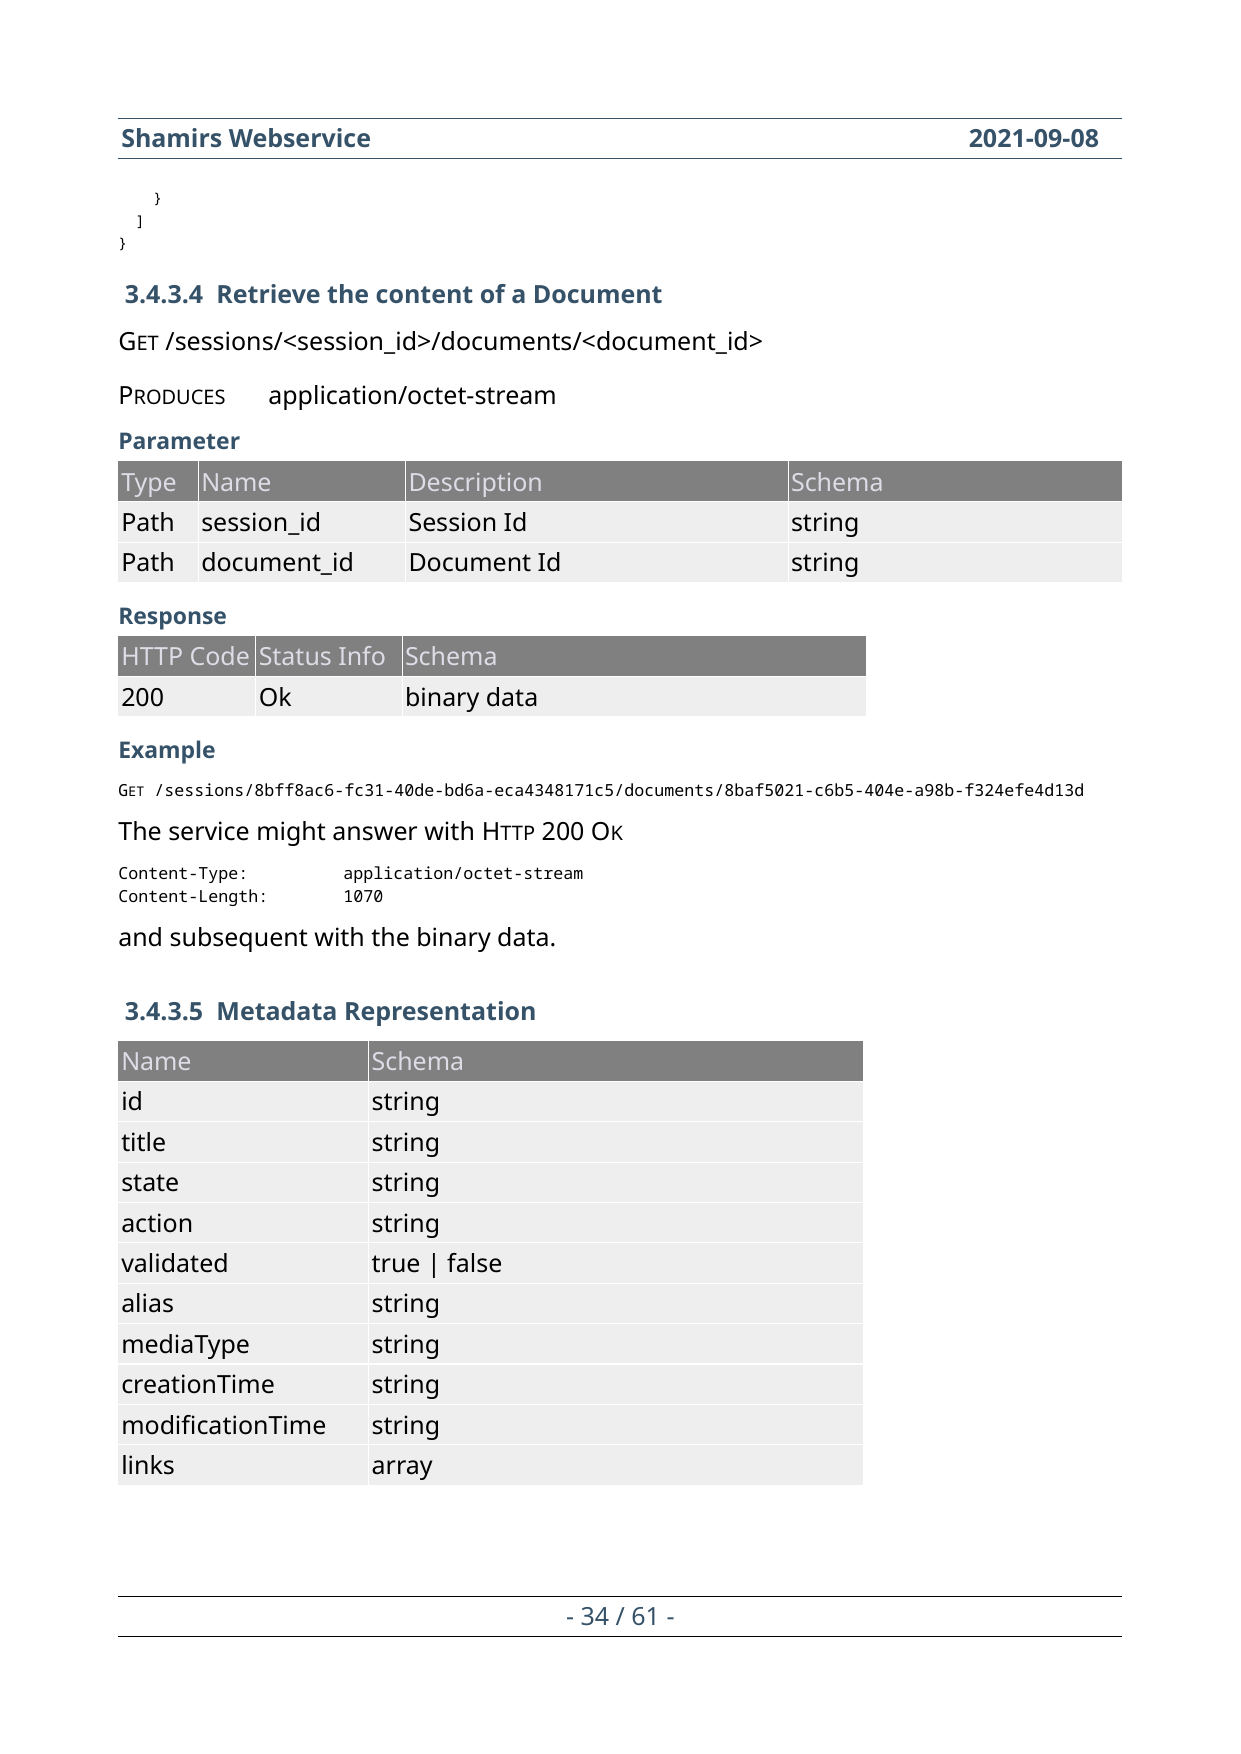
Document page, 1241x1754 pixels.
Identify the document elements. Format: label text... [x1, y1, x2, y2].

subtitle Retrieve the content of a Document [118, 277, 1122, 311]
table_cell action [118, 1203, 368, 1242]
table_cell Session Id [406, 502, 788, 542]
text and subsequent with the binary data. [118, 919, 1122, 953]
table_cell session_id [199, 502, 405, 542]
table_cell string [789, 502, 1122, 542]
text Parameter [118, 425, 1122, 457]
text Content-Length: 1070 [118, 884, 1122, 907]
table_cell validated [118, 1243, 368, 1283]
text Example [118, 734, 1122, 765]
table_cell string [369, 1405, 863, 1444]
table_cell state [118, 1163, 368, 1202]
table_cell id [118, 1082, 368, 1121]
table_header Status Info [256, 636, 402, 676]
table_cell creationTime [118, 1365, 368, 1404]
table_cell title [118, 1122, 368, 1161]
table_cell string [369, 1163, 863, 1202]
table_cell string [789, 543, 1122, 582]
table_cell string [369, 1122, 863, 1161]
table_header Name [199, 461, 405, 501]
text Content-Type: application/octet-stream [118, 862, 1122, 884]
table_cell array [369, 1445, 863, 1485]
table_header Name [118, 1041, 368, 1081]
table_cell string [369, 1324, 863, 1363]
text Get /sessions/<session_id>/documents/<document_id> [118, 323, 1122, 358]
table_header Type [118, 461, 198, 501]
text } [118, 188, 1122, 208]
table_cell Path [118, 543, 198, 582]
text Get /sessions/8bff8ac6-fc31-40de-bd6a-eca4348171c5/documents/8baf5021-c6b5-404e-a98b-f324efe4d13d [118, 779, 1122, 802]
table_cell 200 [118, 677, 255, 716]
table_cell binary data [403, 677, 866, 716]
table_cell mediaType [118, 1324, 368, 1363]
text Response [118, 600, 1122, 631]
table_cell Path [118, 502, 198, 542]
table_cell modificationTime [118, 1405, 368, 1444]
table_header Schema [369, 1041, 863, 1081]
text } [118, 233, 1122, 253]
subtitle Metadata Representation [118, 994, 1122, 1028]
text The service might answer with Http 200 Ok [118, 814, 1122, 848]
table_cell alias [118, 1284, 368, 1323]
table_cell Document Id [406, 543, 788, 582]
table_header Description [406, 461, 788, 501]
table_cell Ok [256, 677, 402, 716]
table_cell true | false [369, 1243, 863, 1283]
table_header Schema [789, 461, 1122, 501]
table_cell document_id [199, 543, 405, 582]
table_header Schema [403, 636, 866, 676]
text Produces application/octet-stream [118, 377, 1122, 411]
table_cell links [118, 1445, 368, 1485]
table_cell string [369, 1203, 863, 1242]
table_cell string [369, 1082, 863, 1121]
table_cell string [369, 1284, 863, 1323]
table_cell string [369, 1365, 863, 1404]
table_header HTTP Code [118, 636, 255, 676]
text ] [118, 211, 1122, 230]
